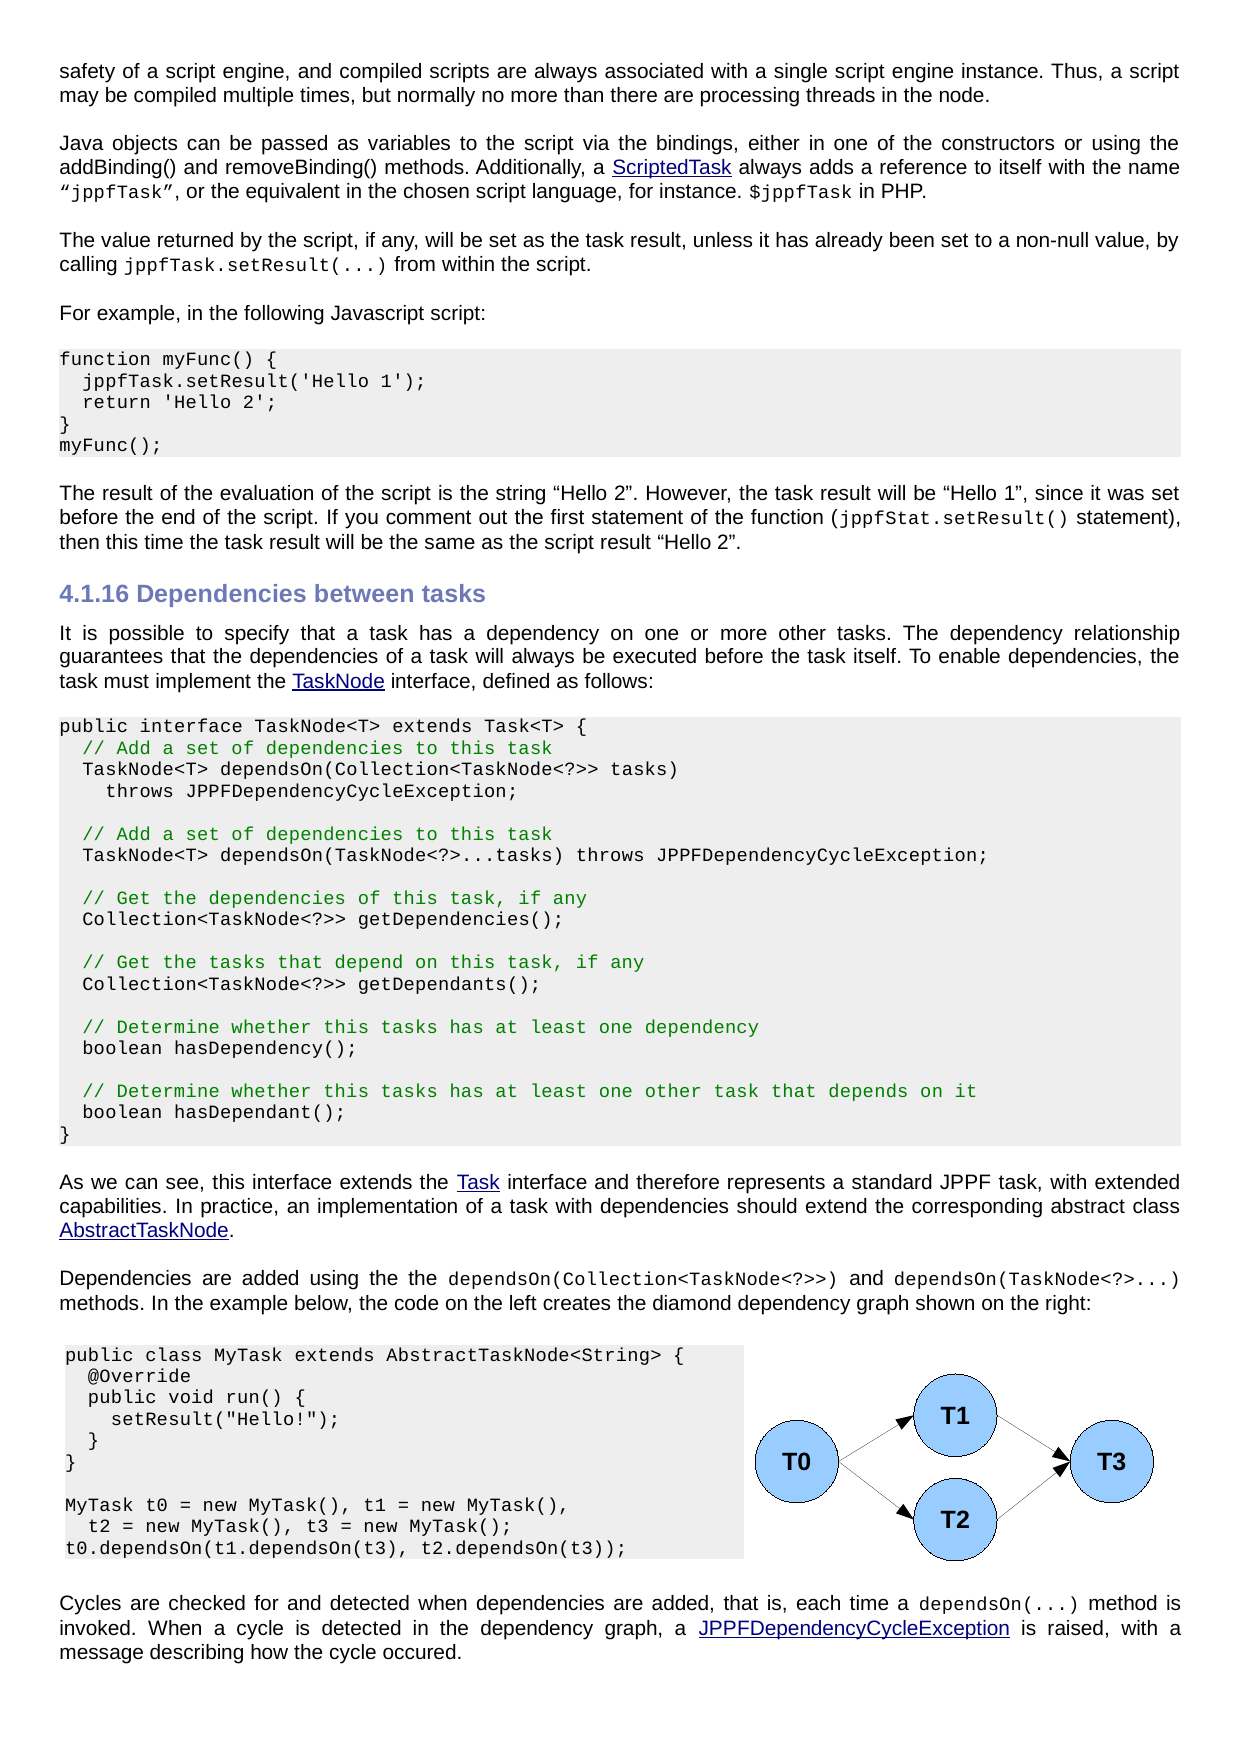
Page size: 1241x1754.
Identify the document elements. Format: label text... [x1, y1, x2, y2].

text return 'Hello 2'; [59, 392, 1181, 414]
text // Add a set of dependencies to this task [59, 738, 1181, 759]
text As we can see, this interface extends the Task interface and therefore represents a standard JPPF task, with extended capabilities. In practice, an implementation of a task with dependencies should extend the corresponding abstract class AbstractTaskNode. [59, 1170, 1181, 1242]
text The value returned by the script, if any, will be set as the task result, unless it has already been set to a non-null value, by calling jppfTask.setResult(...) from within the script. [59, 228, 1181, 277]
text For example, in the following Javascript script: [59, 301, 1181, 325]
text Dependencies are added using the the dependsOn(Collection<TaskNode<?>>) and dependsOn(TaskNode<?>...) methods. In the example below, the code on the left creates the diamond dependency graph shown on the right: [59, 1266, 1181, 1315]
text Collection<TaskNode<?>> getDependants(); [59, 974, 1181, 996]
text function myFunc() { [59, 349, 1181, 371]
subtitle Dependencies between tasks [59, 579, 1181, 608]
text // Get the dependencies of this task, if any [59, 888, 1181, 910]
text TaskNode<T> dependsOn(TaskNode<?>...tasks) throws JPPFDependencyCycleException; [59, 845, 1181, 867]
table_header [750, 1339, 1181, 1567]
text // Get the tasks that depend on this task, if any [59, 953, 1181, 974]
table_header public class MyTask extends AbstractTaskNode<String> { @Override public void run() { setResult("Hello!"); } } MyTask t0 = new MyTask(), t1 = new MyTask(), t2 = new MyTask(), t3 = new MyTask(); t0.dependsOn(t1.dependsOn(t3), t2.dependsOn(t3)); [59, 1339, 749, 1567]
text Cycles are checked for and detected when dependencies are added, that is, each time a dependsOn(...) method is invoked. When a cycle is detected in the dependency graph, a JPPFDependencyCycleException is raised, with a message describing how the cycle occured. [59, 1591, 1181, 1664]
text myFunc(); [59, 435, 1181, 457]
text } [59, 1124, 1181, 1146]
text jppfTask.setResult('Hello 1'); [59, 371, 1181, 392]
text } [59, 414, 1181, 435]
text Java objects can be passed as variables to the script via the bindings, either in one of the constructors or using the addBinding() and removeBinding() methods. Additionally, a ScriptedTask always adds a reference to itself with the name “jppfTask”, or the equivalent in the chosen script language, for instance. $jppfTask in PHP. [59, 131, 1181, 204]
text The result of the evaluation of the script is the string “Hello 2”. However, the task result will be “Hello 1”, since it was set before the end of the script. If you comment out the first statement of the function (jppfStat.setResult() statement), then this time the task result will be the same as the script result “Hello 2”. [59, 481, 1181, 554]
text Collection<TaskNode<?>> getDependencies(); [59, 910, 1181, 931]
text public interface TaskNode<T> extends Task<T> { [59, 717, 1181, 738]
text // Determine whether this tasks has at least one other task that depends on it [59, 1081, 1181, 1103]
text boolean hasDependant(); [59, 1103, 1181, 1124]
text throws JPPFDependencyCycleException; [59, 781, 1181, 802]
text // Determine whether this tasks has at least one dependency [59, 1017, 1181, 1038]
text It is possible to specify that a task has a dependency on one or more other tasks. The dependency relationship guarantees that the dependencies of a task will always be executed before the task itself. To enable dependencies, the task must implement the TaskNode interface, defined as follows: [59, 620, 1181, 693]
text // Add a set of dependencies to this task [59, 824, 1181, 845]
text TaskNode<T> dependsOn(Collection<TaskNode<?>> tasks) [59, 759, 1181, 781]
text safety of a script engine, and compiled scripts are always associated with a single script engine instance. Thus, a script may be compiled multiple times, but normally no more than there are processing threads in the node. [59, 59, 1181, 107]
text boolean hasDependency(); [59, 1038, 1181, 1060]
